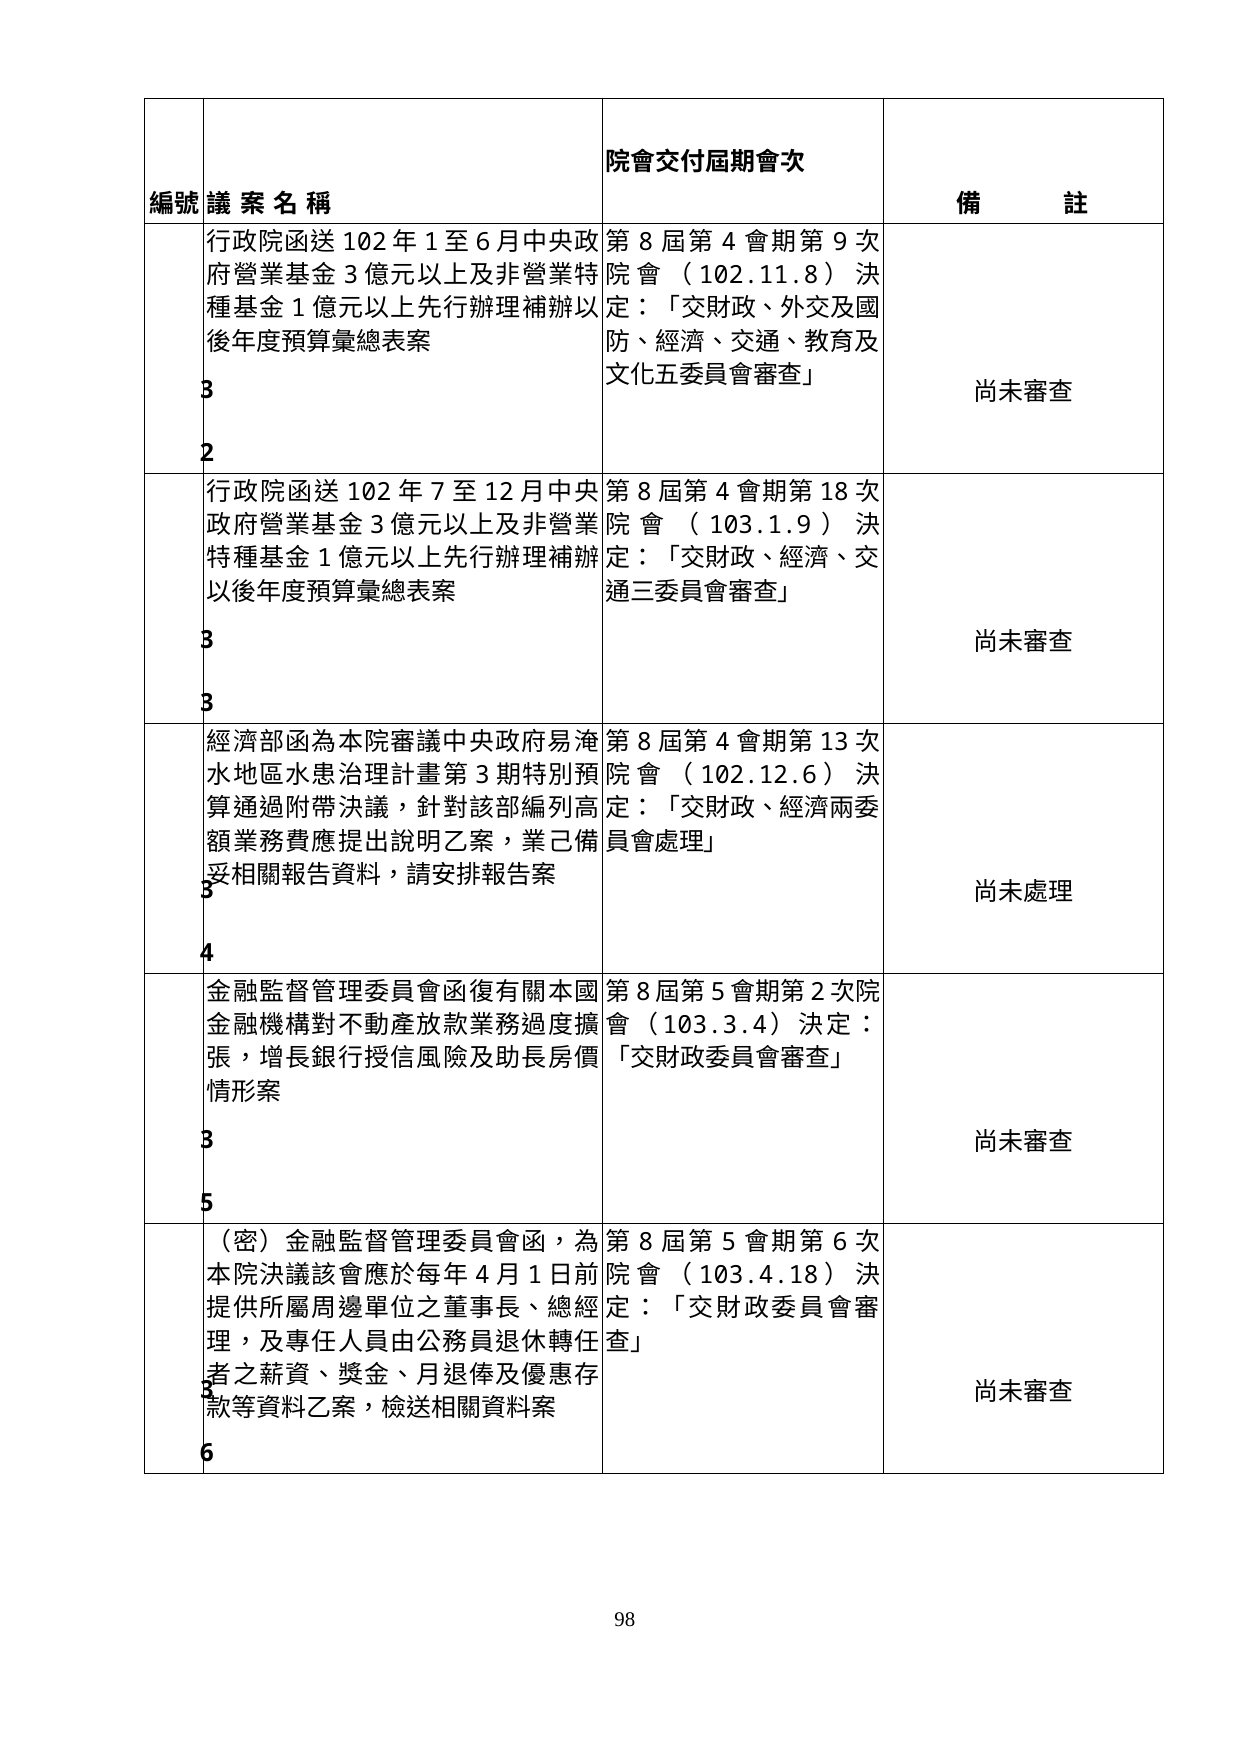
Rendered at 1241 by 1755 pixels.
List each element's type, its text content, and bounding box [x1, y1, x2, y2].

table_cell [145, 974, 203, 1222]
table_cell 第8屆第4會期第13次院會（102.12.6）決定：「交財政、經濟兩委員會處理」 [603, 724, 883, 972]
table_cell 行政院函送102年1至6月中央政府營業基金3億元以上及非營業特種基金1億元以上先行辦理補辦以後年度預算彙總表案 [204, 224, 602, 472]
table_cell 尚未審查 [884, 474, 1163, 722]
table_cell [145, 474, 203, 722]
table_cell 行政院函送102年7至12月中央政府營業基金3億元以上及非營業特種基金1億元以上先行辦理補辦以後年度預算彙總表案 [204, 474, 602, 722]
table_cell 第8屆第4會期第18次院會（103.1.9）決定：「交財政、經濟、交通三委員會審查」 [603, 474, 883, 722]
table_cell 第8屆第5會期第6次院會（103.4.18）決定：「交財政委員會審查」 [603, 1224, 883, 1472]
table_cell 尚未審查 [884, 1224, 1163, 1472]
table_cell 第8屆第4會期第9次院會（102.11.8）決定：「交財政、外交及國防、經濟、交通、教育及文化五委員會審查」 [603, 224, 883, 472]
table_cell （密）金融監督管理委員會函，為本院決議該會應於每年4月1日前提供所屬周邊單位之董事長、總經理，及專任人員由公務員退休轉任者之薪資、獎金、月退俸及優惠存款等資料乙案，檢送相關資料案 [204, 1224, 602, 1472]
table_cell 第8屆第5會期第2次院會（103.3.4）決定：「交財政委員會審查」 [603, 974, 883, 1222]
table_header 編號 [145, 99, 203, 222]
table_header 院會交付屆期會次 [603, 99, 883, 222]
table_header 議案名稱 [204, 99, 602, 222]
table_cell [145, 724, 203, 972]
table_header 備 註 [884, 99, 1163, 222]
table_cell 尚未處理 [884, 724, 1163, 972]
table_cell 尚未審查 [884, 974, 1163, 1222]
table_cell [145, 1224, 203, 1472]
table_cell 尚未審查 [884, 224, 1163, 472]
table_cell [145, 224, 203, 472]
table_cell 金融監督管理委員會函復有關本國金融機構對不動產放款業務過度擴張，增長銀行授信風險及助長房價情形案 [204, 974, 602, 1222]
table_cell 經濟部函為本院審議中央政府易淹水地區水患治理計畫第3期特別預算通過附帶決議，針對該部編列高額業務費應提出說明乙案，業己備妥相關報告資料，請安排報告案 [204, 724, 602, 972]
